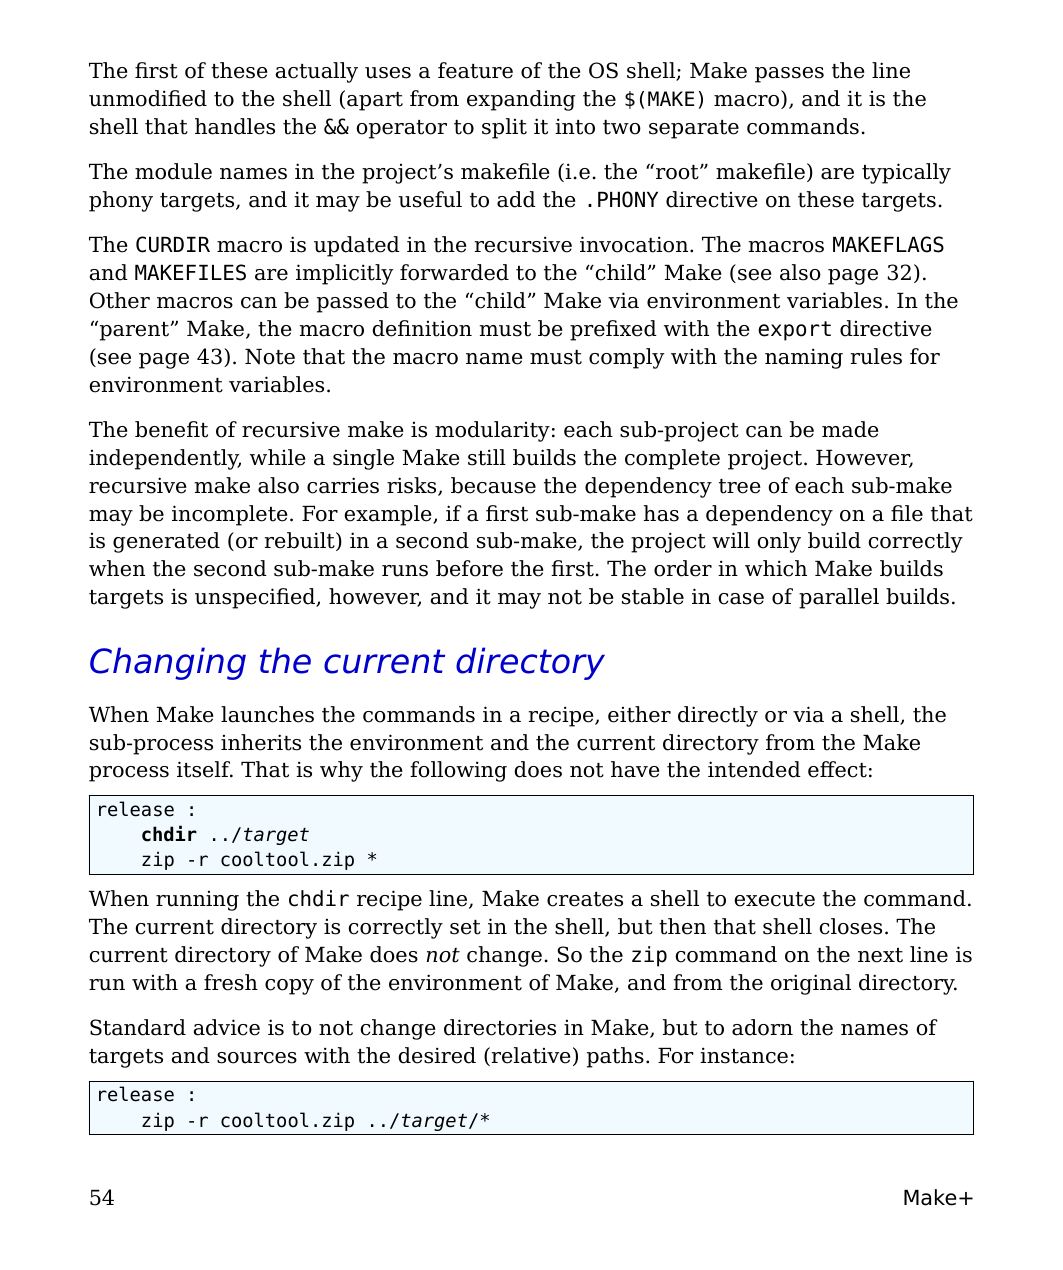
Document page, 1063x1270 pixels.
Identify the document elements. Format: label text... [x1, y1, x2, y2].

text When running the chdir recipe line, Make creates a shell to execute the command. The current directory is correctly set in the shell, but then that shell closes. The current directory of Make does not change. So the zip command on the next line is run with a fresh copy of the environment of Make, and from the original directory. [88, 887, 974, 995]
text zip -r cooltool.zip ../target/* [90, 1106, 973, 1134]
text release : [90, 796, 973, 820]
text release : [90, 1082, 973, 1106]
text The first of these actually uses a feature of the OS shell; Make passes the line unmodified to the shell (apart from expanding the $(MAKE) macro), and it is the shell that handles the && operator to split it into two separate commands. [88, 59, 974, 139]
text When Make launches the commands in a recipe, either directly or via a shell, the sub-process inherits the environment and the current directory from the Make process itself. That is why the following does not have the intended effect: [88, 703, 974, 783]
text Standard advice is to not change directories in Make, but to adorn the names of targets and sources with the desired (relative) paths. For instance: [88, 1016, 974, 1068]
text zip -r cooltool.zip * [90, 845, 973, 874]
text The module names in the project’s makefile (i.e. the “root” makefile) are typically phony targets, and it may be useful to add the .PHONY directive on these targets. [88, 160, 974, 212]
text The CURDIR macro is updated in the recursive invocation. The macros MAKEFLAGS and MAKEFILES are implicitly forwarded to the “child” Make (see also page 32). Other macros can be passed to the “child” Make via environment variables. In the “parent” Make, the macro definition must be prefixed with the export directive (see page 43). Note that the macro name must comply with the naming rules for environment variables. [88, 233, 974, 397]
text chdir ../target [90, 820, 973, 845]
text The benefit of recursive make is modularity: each sub-project can be made independently, while a single Make still builds the complete project. However, recursive make also carries risks, because the dependency tree of each sub-make may be incomplete. For example, if a first sub-make has a dependency on a file that is generated (or rebuilt) in a second sub-make, the project will only build correctly when the second sub-make runs before the first. The order in which Make builds targets is unspecified, however, and it may not be stable in case of parallel builds. [88, 418, 974, 609]
subtitle Changing the current directory [88, 642, 974, 681]
